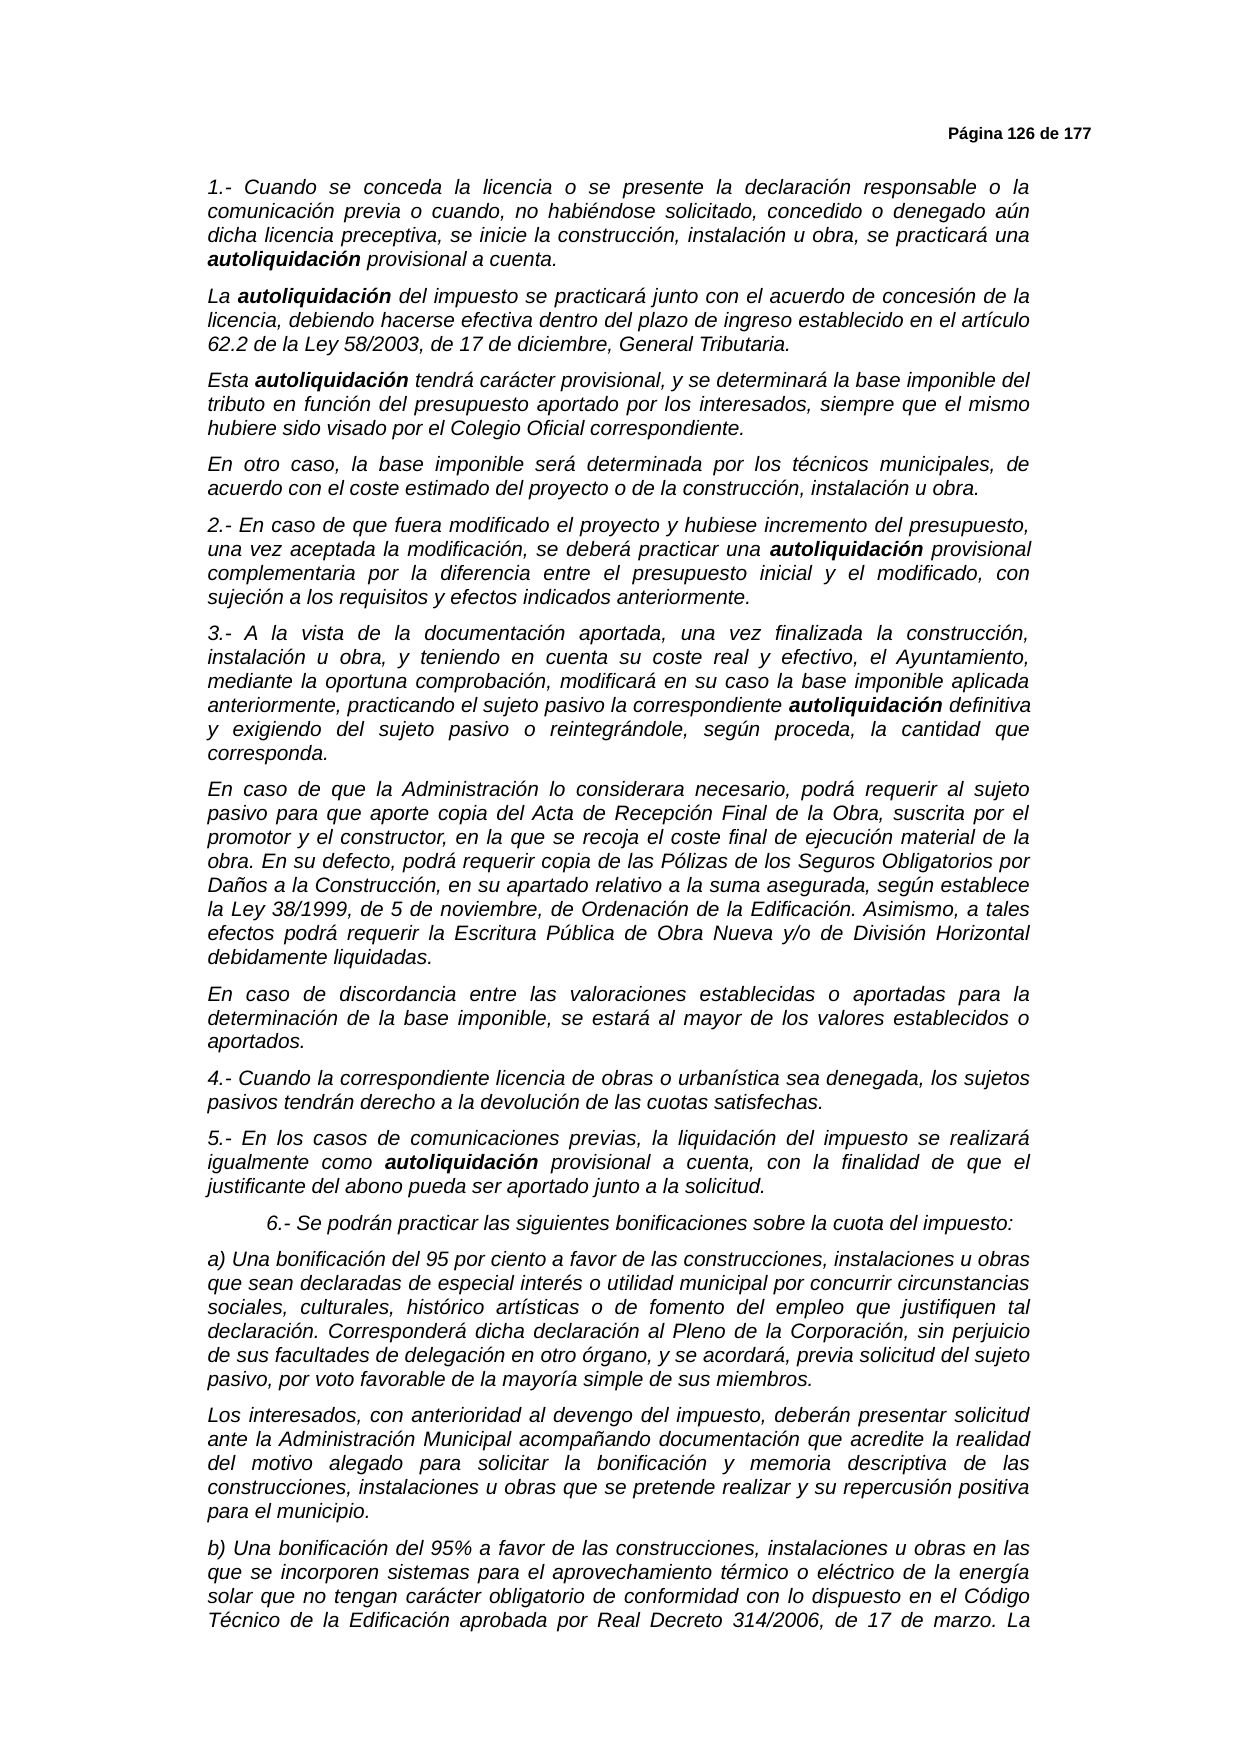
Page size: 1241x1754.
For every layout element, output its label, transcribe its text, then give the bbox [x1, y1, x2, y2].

text 3.- A la vista de la documentación aportada, una vez finalizada la construcción, instalación u obra, y teniendo en cuenta su coste real y efectivo, el Ayuntamiento, mediante la oportuna comprobación, modificará en su caso la base imponible aplicada anteriormente, practicando el sujeto pasivo la correspondiente autoliquidación definitiva y exigiendo del sujeto pasivo o reintegrándole, según proceda, la cantidad que corresponda. [207, 621, 1033, 765]
text Los interesados, con anterioridad al devengo del impuesto, deberán presentar solicitud ante la Administración Municipal acompañando documentación que acredite la realidad del motivo alegado para solicitar la bonificación y memoria descriptiva de las construcciones, instalaciones u obras que se pretende realizar y su repercusión positiva para el municipio. [207, 1403, 1033, 1523]
text a) Una bonificación del 95 por ciento a favor de las construcciones, instalaciones u obras que sean declaradas de especial interés o utilidad municipal por concurrir circunstancias sociales, culturales, histórico artísticas o de fomento del empleo que justifiquen tal declaración. Corresponderá dicha declaración al Pleno de la Corporación, sin perjuicio de sus facultades de delegación en otro órgano, y se acordará, previa solicitud del sujeto pasivo, por voto favorable de la mayoría simple de sus miembros. [207, 1247, 1033, 1391]
text 1.- Cuando se conceda la licencia o se presente la declaración responsable o la comunicación previa o cuando, no habiéndose solicitado, concedido o denegado aún dicha licencia preceptiva, se inicie la construcción, instalación u obra, se practicará una autoliquidación provisional a cuenta. [207, 175, 1033, 271]
text En otro caso, la base imponible será determinada por los técnicos municipales, de acuerdo con el coste estimado del proyecto o de la construcción, instalación u obra. [207, 452, 1033, 500]
text En caso de que la Administración lo considerara necesario, podrá requerir al sujeto pasivo para que aporte copia del Acta de Recepción Final de la Obra, suscrita por el promotor y el constructor, en la que se recoja el coste final de ejecución material de la obra. En su defecto, podrá requerir copia de las Pólizas de los Seguros Obligatorios por Daños a la Construcción, en su apartado relativo a la suma asegurada, según establece la Ley 38/1999, de 5 de noviembre, de Ordenación de la Edificación. Asimismo, a tales efectos podrá requerir la Escritura Pública de Obra Nueva y/o de División Horizontal debidamente liquidadas. [207, 777, 1033, 969]
text 5.- En los casos de comunicaciones previas, la liquidación del impuesto se realizará igualmente como autoliquidación provisional a cuenta, con la finalidad de que el justificante del abono pueda ser aportado junto a la solicitud. [207, 1126, 1033, 1198]
text 2.- En caso de que fuera modificado el proyecto y hubiese incremento del presupuesto, una vez aceptada la modificación, se deberá practicar una autoliquidación provisional complementaria por la diferencia entre el presupuesto inicial y el modificado, con sujeción a los requisitos y efectos indicados anteriormente. [207, 513, 1033, 608]
text La autoliquidación del impuesto se practicará junto con el acuerdo de concesión de la licencia, debiendo hacerse efectiva dentro del plazo de ingreso establecido en el artículo 62.2 de la Ley 58/2003, de 17 de diciembre, General Tributaria. [207, 283, 1033, 355]
text En caso de discordancia entre las valoraciones establecidas o aportadas para la determinación de la base imponible, se estará al mayor de los valores establecidos o aportados. [207, 981, 1033, 1053]
text b) Una bonificación del 95% a favor de las construcciones, instalaciones u obras en las que se incorporen sistemas para el aprovechamiento térmico o eléctrico de la energía solar que no tengan carácter obligatorio de conformidad con lo dispuesto en el Código Técnico de la Edificación aprobada por Real Decreto 314/2006, de 17 de marzo. La [207, 1536, 1033, 1631]
text 4.- Cuando la correspondiente licencia de obras o urbanística sea denegada, los sujetos pasivos tendrán derecho a la devolución de las cuotas satisfechas. [207, 1066, 1033, 1114]
text 6.- Se podrán practicar las siguientes bonificaciones sobre la cuota del impuesto: [207, 1211, 1033, 1234]
text Esta autoliquidación tendrá carácter provisional, y se determinará la base imponible del tributo en función del presupuesto aportado por los interesados, siempre que el mismo hubiere sido visado por el Colegio Oficial correspondiente. [207, 368, 1033, 440]
